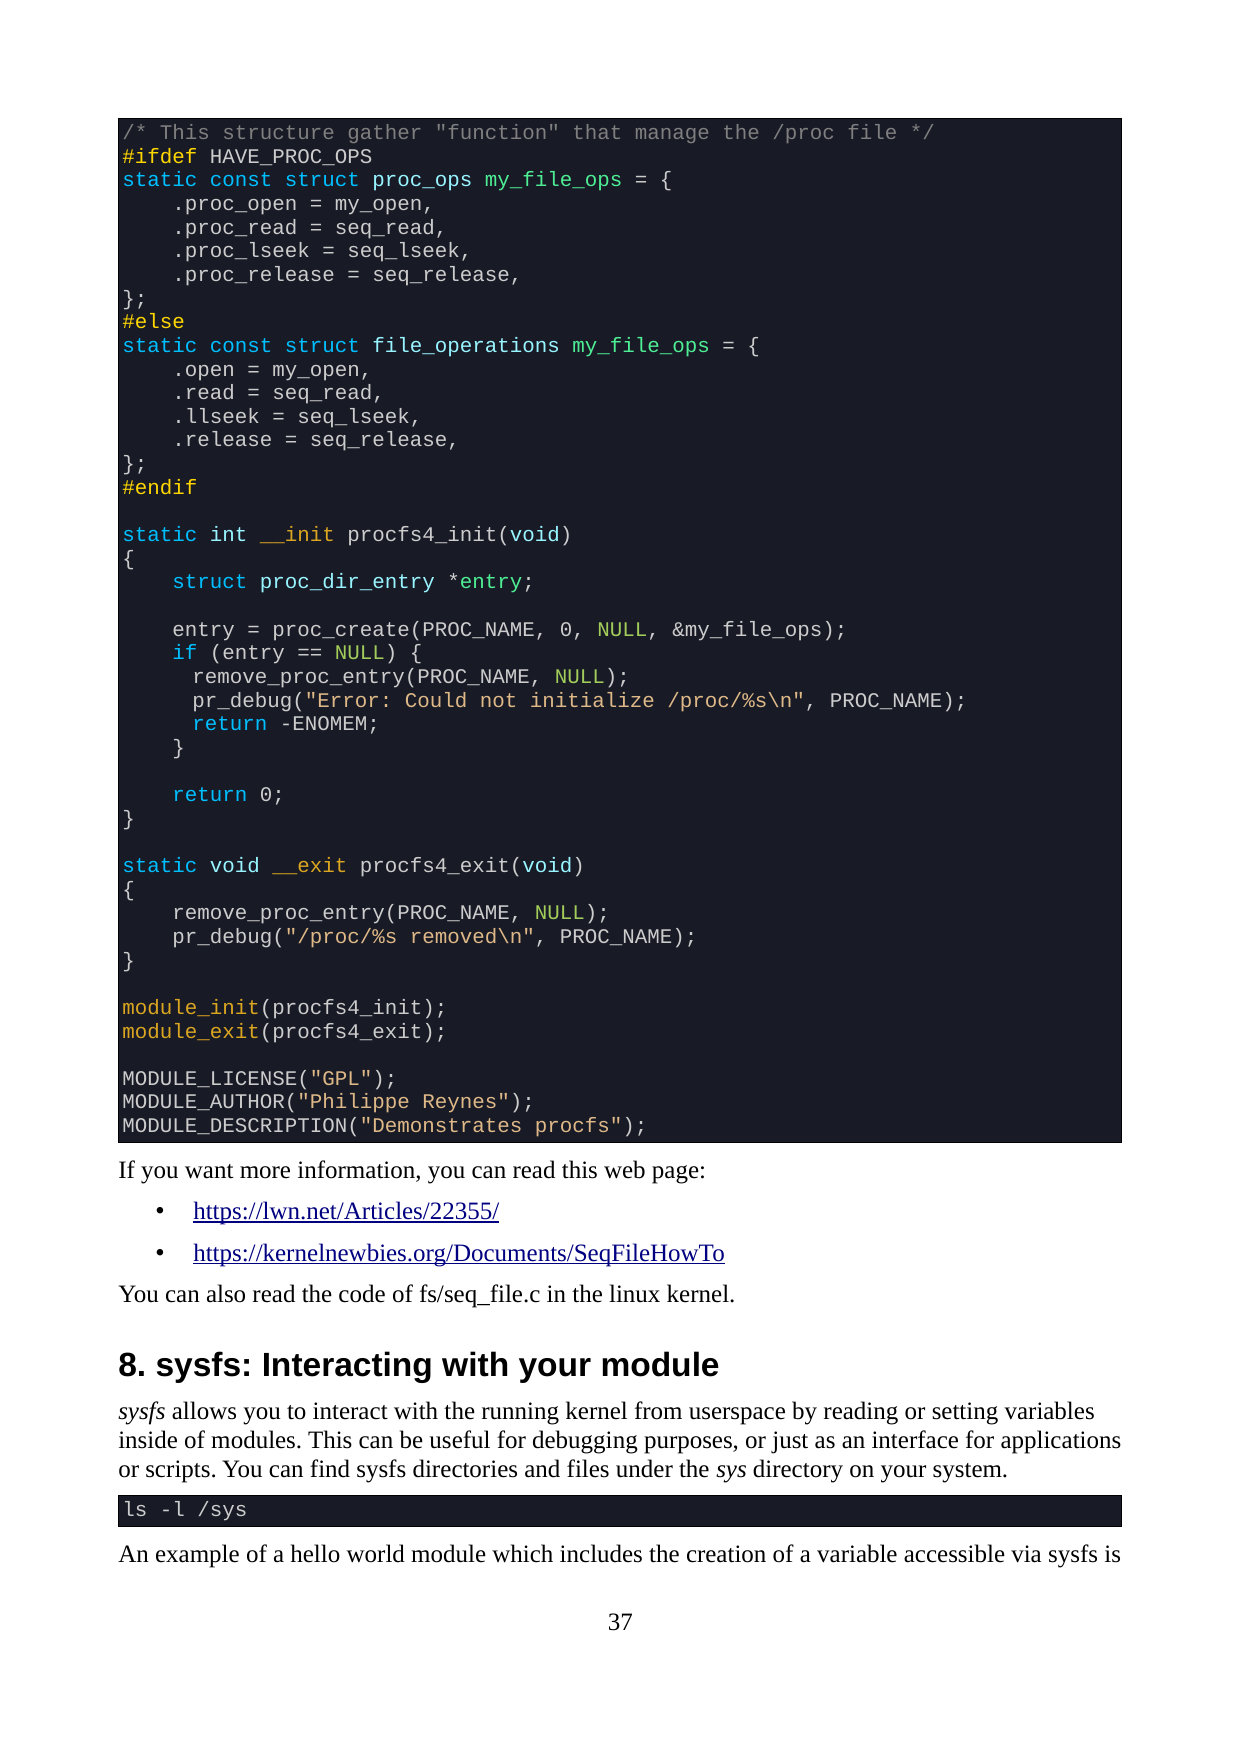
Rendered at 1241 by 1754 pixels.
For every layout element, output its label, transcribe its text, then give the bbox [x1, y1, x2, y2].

text #ifdef HAVE_PROC_OPS [119, 142, 1121, 165]
text .read = seq_read, [119, 378, 1121, 402]
list https://lwn.net/Articles/22355/ [156, 1196, 1122, 1225]
text .llseek = seq_lseek, [119, 402, 1121, 426]
text /* This structure gather "function" that manage the /proc file */ [119, 119, 1121, 142]
text .proc_lseek = seq_lseek, [119, 236, 1121, 260]
text MODULE_LICENSE("GPL"); [119, 1064, 1121, 1088]
text .open = my_open, [119, 354, 1121, 378]
text } [119, 733, 1121, 757]
text static const struct file_operations my_file_ops = { [119, 331, 1121, 354]
text } [119, 804, 1121, 827]
subtitle sysfs: Interacting with your module [118, 1345, 1122, 1384]
text static const struct proc_ops my_file_ops = { [119, 165, 1121, 189]
text struct proc_dir_entry *entry; [119, 567, 1121, 591]
text ls -l /sys [119, 1496, 1121, 1526]
text MODULE_DESCRIPTION("Demonstrates procfs"); [119, 1111, 1121, 1142]
text .proc_read = seq_read, [119, 213, 1121, 236]
text }; [119, 449, 1121, 473]
list https://kernelnewbies.org/Documents/SeqFileHowTo [156, 1238, 1122, 1266]
text return 0; [119, 780, 1121, 804]
text An example of a hello world module which includes the creation of a variable accessible via sysfs is [118, 1539, 1122, 1568]
text MODULE_AUTHOR("Philippe Reynes"); [119, 1088, 1121, 1111]
text #else [119, 307, 1121, 331]
text .release = seq_release, [119, 426, 1121, 449]
text .proc_release = seq_release, [119, 260, 1121, 284]
text module_exit(procfs4_exit); [119, 1017, 1121, 1040]
text static void __exit procfs4_exit(void) [119, 851, 1121, 875]
text remove_proc_entry(PROC_NAME, NULL); [119, 898, 1121, 922]
text module_init(procfs4_init); [119, 993, 1121, 1017]
text { [119, 875, 1121, 898]
text return -ENOMEM; [119, 709, 1121, 733]
text { [119, 544, 1121, 567]
text If you want more information, you can read this web page: [118, 1155, 1122, 1184]
text pr_debug("Error: Could not initialize /proc/%s\n", PROC_NAME); [119, 686, 1121, 709]
text pr_debug("/proc/%s removed\n", PROC_NAME); [119, 922, 1121, 946]
text #endif [119, 473, 1121, 496]
text remove_proc_entry(PROC_NAME, NULL); [119, 662, 1121, 686]
text static int __init procfs4_init(void) [119, 520, 1121, 544]
text sysfs allows you to interact with the running kernel from userspace by reading or setting variables inside of modules. This can be useful for debugging purposes, or just as an interface for applications or scripts. You can find sysfs directories and files under the sys directory on your system. [118, 1396, 1122, 1483]
text entry = proc_create(PROC_NAME, 0, NULL, &my_file_ops); [119, 615, 1121, 638]
text You can also read the code of fs/seq_file.c in the linux kernel. [118, 1279, 1122, 1308]
text .proc_open = my_open, [119, 189, 1121, 213]
text } [119, 946, 1121, 969]
text }; [119, 284, 1121, 307]
text if (entry == NULL) { [119, 638, 1121, 662]
